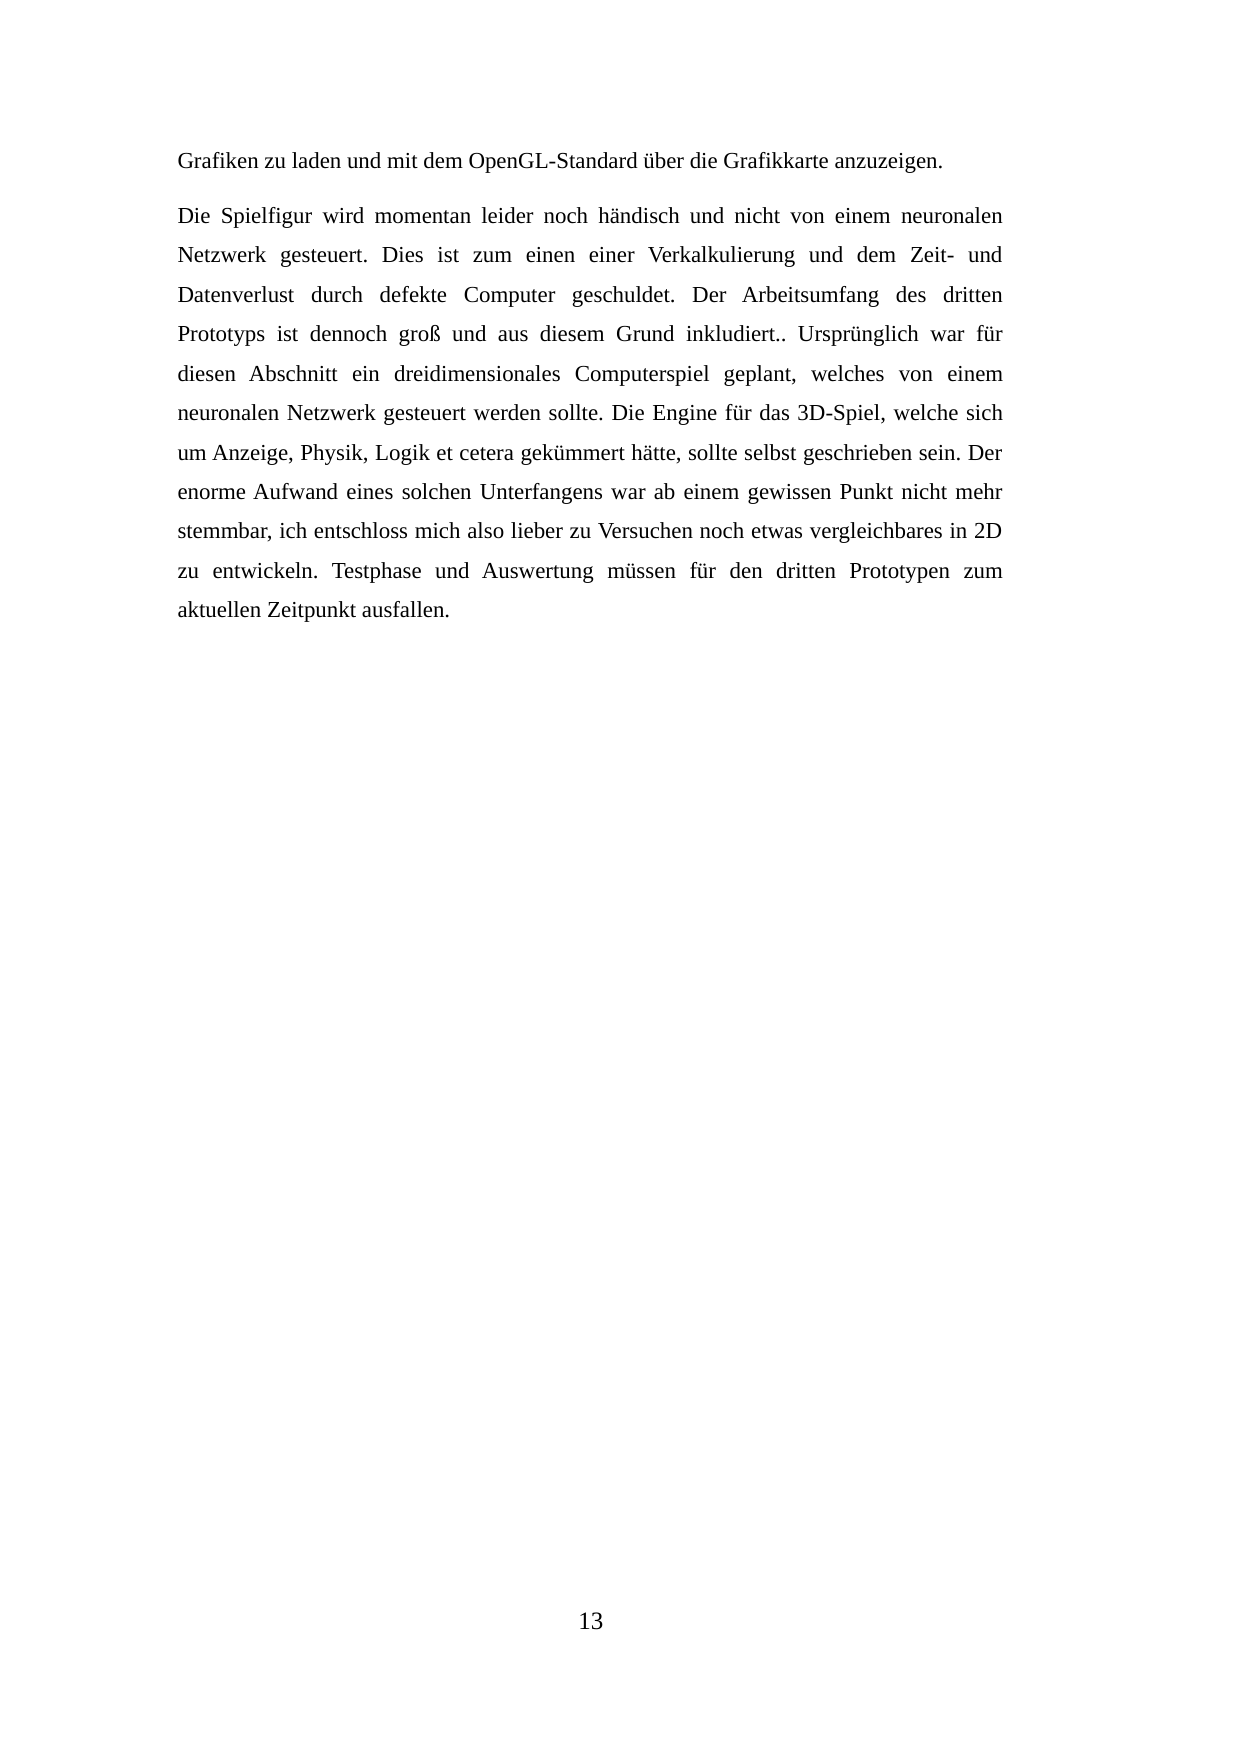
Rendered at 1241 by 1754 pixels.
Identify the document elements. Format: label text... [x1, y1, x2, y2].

text Grafiken zu laden und mit dem OpenGL-Standard über die Grafikkarte anzuzeigen. [177, 148, 1004, 174]
text Die Spielfigur wird momentan leider noch händisch und nicht von einem neuronalen Netzwerk gesteuert. Dies ist zum einen einer Verkalkulierung und dem Zeit- und Datenverlust durch defekte Computer geschuldet. Der Arbeitsumfang des dritten Prototyps ist dennoch groß und aus diesem Grund inkludiert.. Ursprünglich war für diesen Abschnitt ein dreidimensionales Computerspiel geplant, welches von einem neuronalen Netzwerk gesteuert werden sollte. Die Engine für das 3D-Spiel, welche sich um Anzeige, Physik, Logik et cetera gekümmert hätte, sollte selbst geschrieben sein. Der enorme Aufwand eines solchen Unterfangens war ab einem gewissen Punkt nicht mehr stemmbar, ich entschloss mich also lieber zu Versuchen noch etwas vergleichbares in 2D zu entwickeln. Testphase und Auswertung müssen für den dritten Prototypen zum aktuellen Zeitpunkt ausfallen. [177, 202, 1004, 623]
